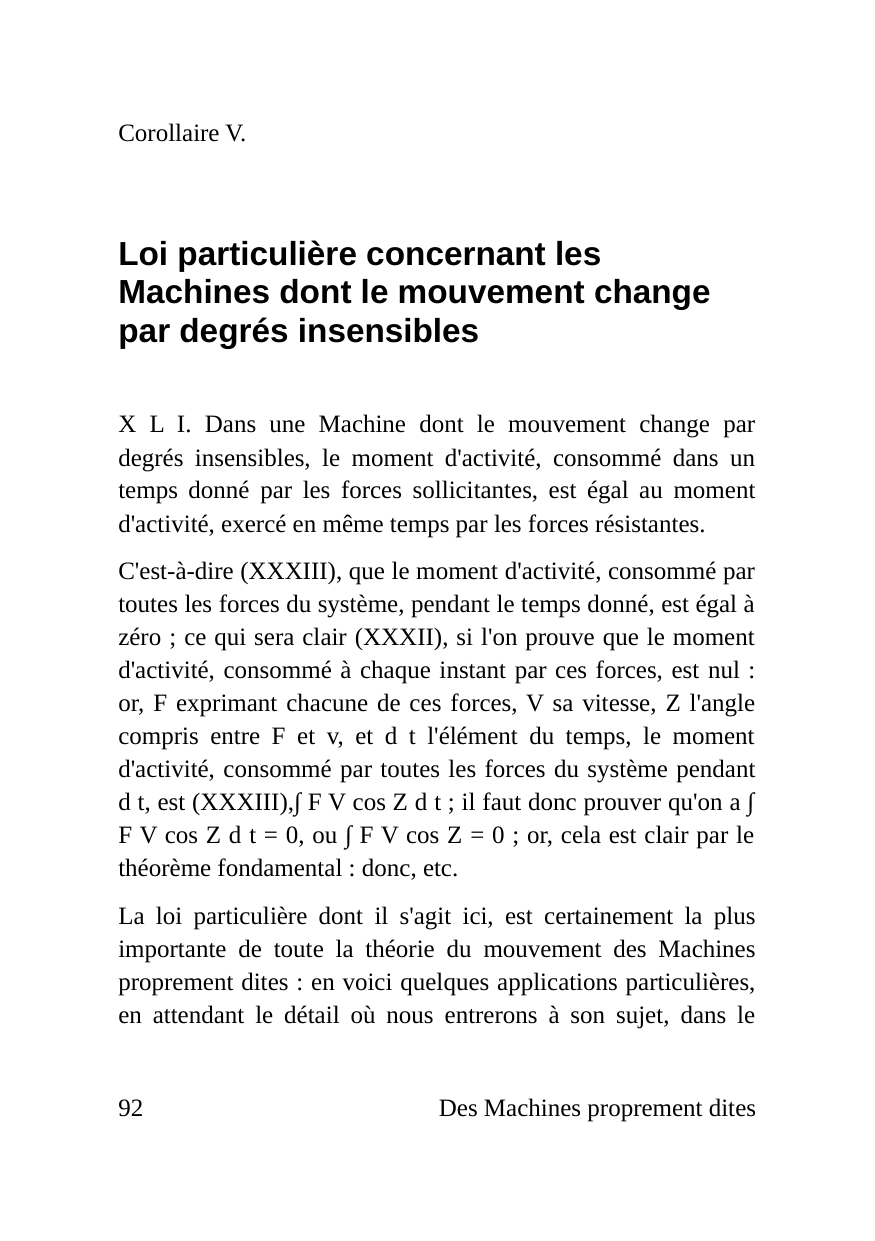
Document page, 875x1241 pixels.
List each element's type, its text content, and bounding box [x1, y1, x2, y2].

subtitle Loi particulière concernant les Machines dont le mouvement change par degrés insensibles [118, 234, 756, 349]
text Corollaire V. [118, 118, 756, 147]
text La loi particulière dont il s'agit ici, est certainement la plus importante de toute la théorie du mouvement des Machines proprement dites : en voici quelques applications particulières, en attendant le détail où nous entrerons à son sujet, dans le [118, 901, 756, 1029]
text C'est-à-dire (XXXIII), que le moment d'activité, consommé par toutes les forces du système, pendant le temps donné, est égal à zéro ; ce qui sera clair (XXXII), si l'on prouve que le moment d'activité, consommé à chaque instant par ces forces, est nul : or, F exprimant chacune de ces forces, V sa vitesse, Z l'angle compris entre F et v, et d t l'élément du temps, le moment d'activité, consommé par toutes les forces du système pendant d t, est (XXXIII),∫ F V cos Z d t ; il faut donc prouver qu'on a ∫ F V cos Z d t = 0, ou ∫ F V cos Z = 0 ; or, cela est clair par le théorème fondamental : donc, etc. [118, 556, 756, 882]
text X L I. Dans une Machine dont le mouvement change par degrés insensibles, le moment d'activité, consommé dans un temps donné par les forces sollicitantes, est égal au moment d'activité, exercé en même temps par les forces résistantes. [118, 409, 756, 537]
